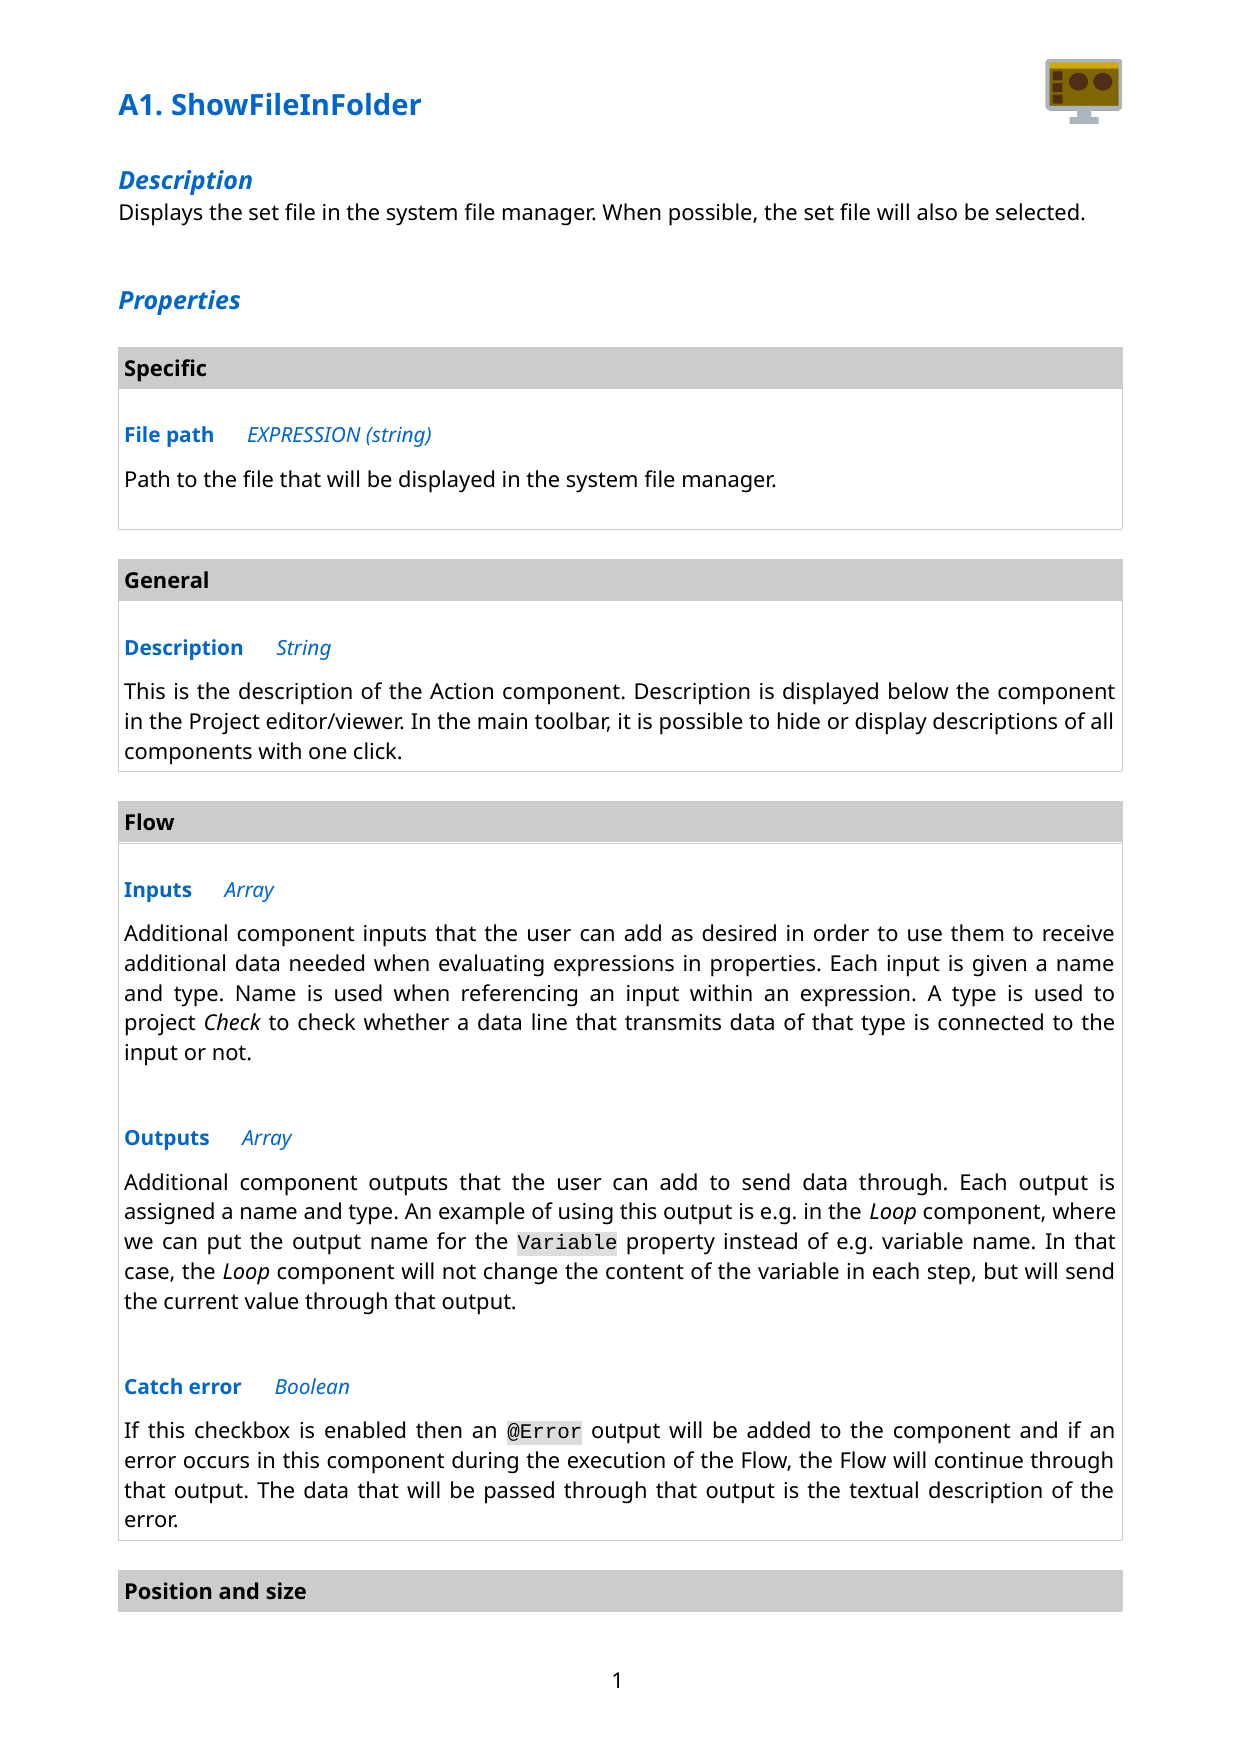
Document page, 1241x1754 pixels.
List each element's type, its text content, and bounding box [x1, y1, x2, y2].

table_header Flow [119, 802, 1122, 842]
table_cell File path EXPRESSION (string) Path to the file that will be displayed in the system file manager. [119, 389, 1122, 529]
text Displays the set file in the system file manager. When possible, the set file will also be selected. [118, 197, 1122, 227]
table_cell Inputs Array Additional component inputs that the user can add as desired in order to use them to receive additional data needed when evaluating expressions in properties. Each input is given a name and type. Name is used when referencing an input within an expression. A type is used to project Check to check whether a data line that transmits data of that type is connected to the input or not. Outputs Array Additional component outputs that the user can add to send data through. Each output is assigned a name and type. An example of using this output is e.g. in the Loop component, where we can put the output name for the Variable property instead of e.g. variable name. In that case, the Loop component will not change the content of the variable in each step, but will send the current value through that output. Catch error Boolean If this checkbox is enabled then an @Error output will be added to the component and if an error occurs in this component during the execution of the Flow, the Flow will continue through that output. The data that will be passed through that output is the textual description of the error. [119, 844, 1122, 1540]
table_header Position and size [119, 1571, 1122, 1611]
table_cell Description String This is the description of the Action component. Description is displayed below the component in the Project editor/viewer. In the main toolbar, it is possible to hide or display descriptions of all components with one click. [119, 601, 1122, 771]
table_header Specific [119, 348, 1122, 388]
subtitle Properties [118, 283, 1122, 317]
picture [1045, 59, 1123, 124]
subtitle Description [118, 163, 1122, 197]
table_header General [119, 560, 1122, 600]
subtitle ShowFileInFolder [118, 84, 1045, 124]
